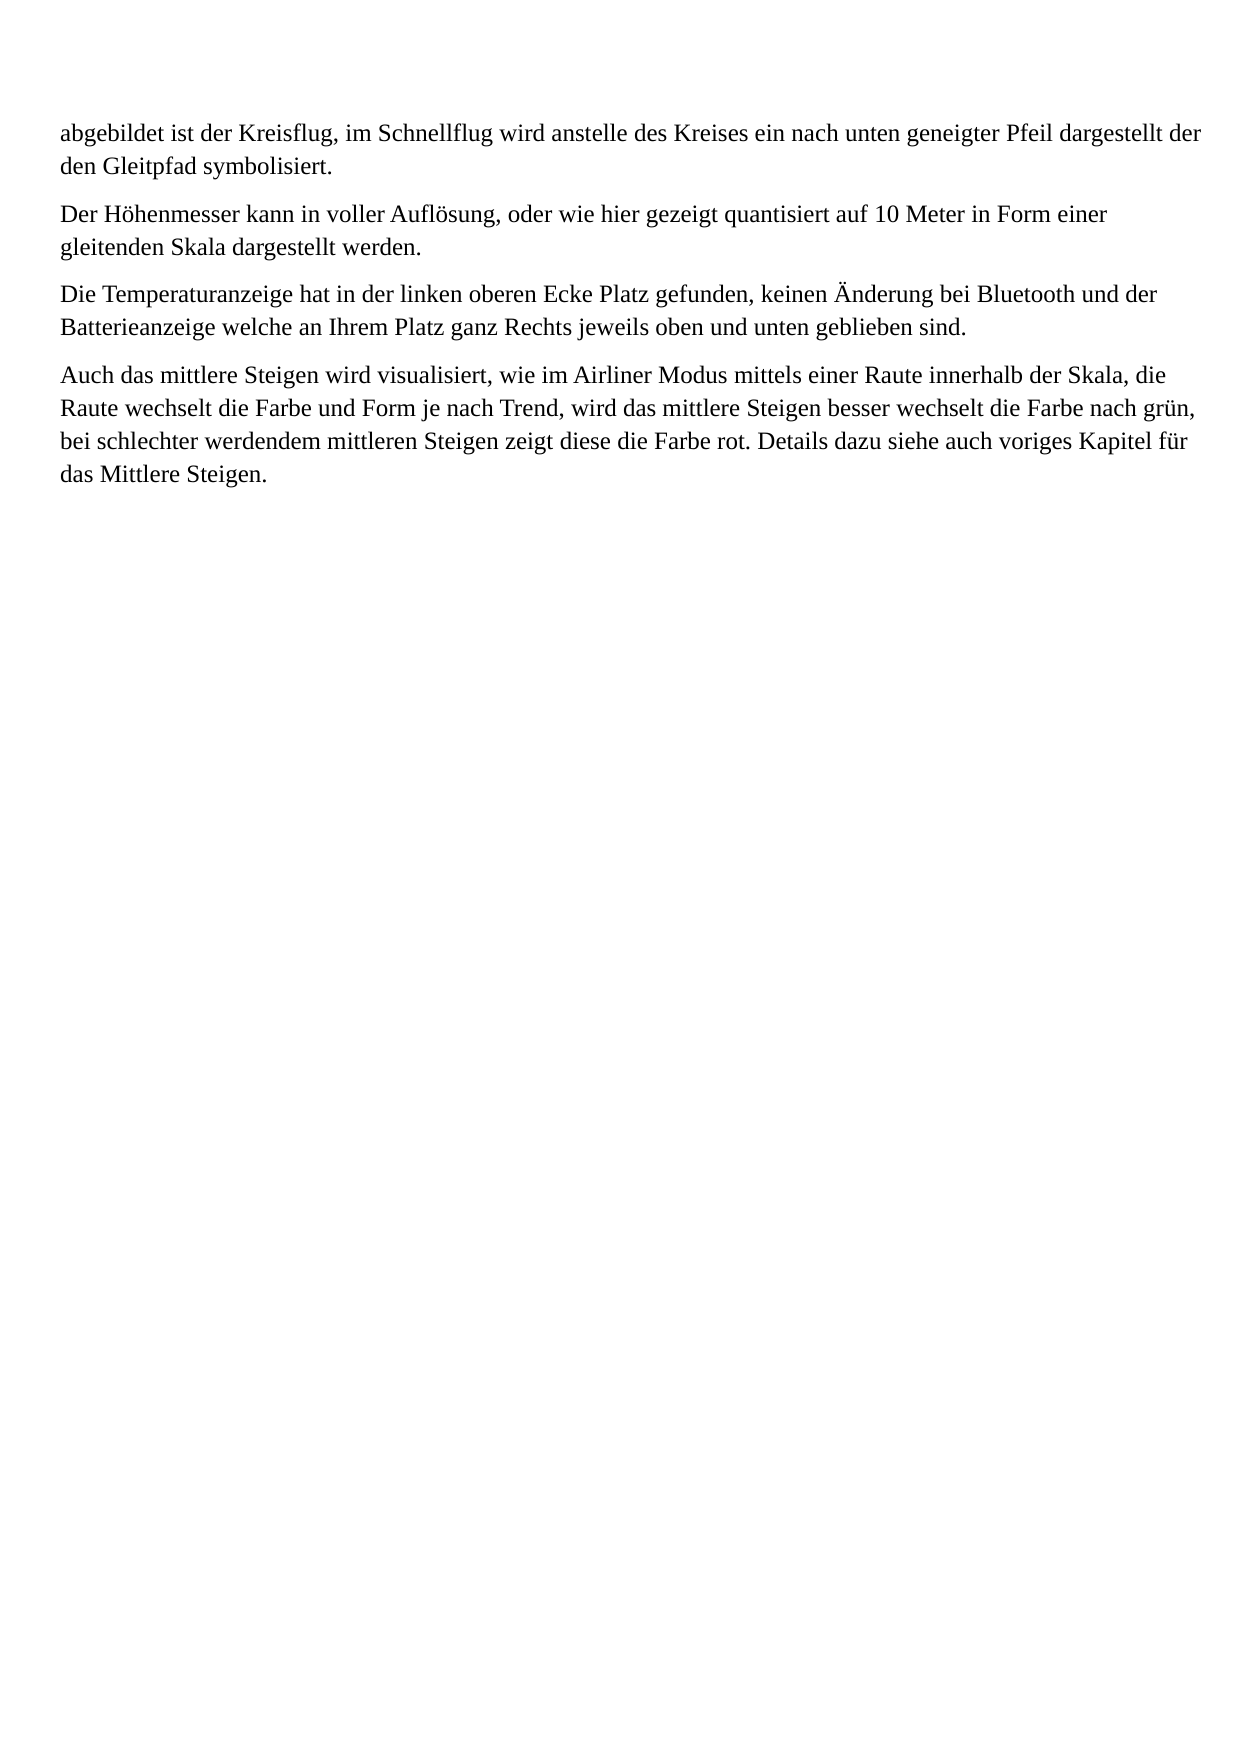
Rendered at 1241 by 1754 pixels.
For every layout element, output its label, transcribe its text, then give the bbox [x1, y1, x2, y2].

text Der Höhenmesser kann in voller Auflösung, oder wie hier gezeigt quantisiert auf 10 Meter in Form einer gleitenden Skala dargestellt werden. [60, 199, 1207, 261]
text Auch das mittlere Steigen wird visualisiert, wie im Airliner Modus mittels einer Raute innerhalb der Skala, die Raute wechselt die Farbe und Form je nach Trend, wird das mittlere Steigen besser wechselt die Farbe nach grün, bei schlechter werdendem mittleren Steigen zeigt diese die Farbe rot. Details dazu siehe auch voriges Kapitel für das Mittlere Steigen. [60, 360, 1207, 488]
text abgebildet ist der Kreisflug, im Schnellflug wird anstelle des Kreises ein nach unten geneigter Pfeil dargestellt der den Gleitpfad symbolisiert. [60, 118, 1207, 180]
text Die Temperaturanzeige hat in der linken oberen Ecke Platz gefunden, keinen Änderung bei Bluetooth und der Batterieanzeige welche an Ihrem Platz ganz Rechts jeweils oben und unten geblieben sind. [60, 279, 1207, 341]
